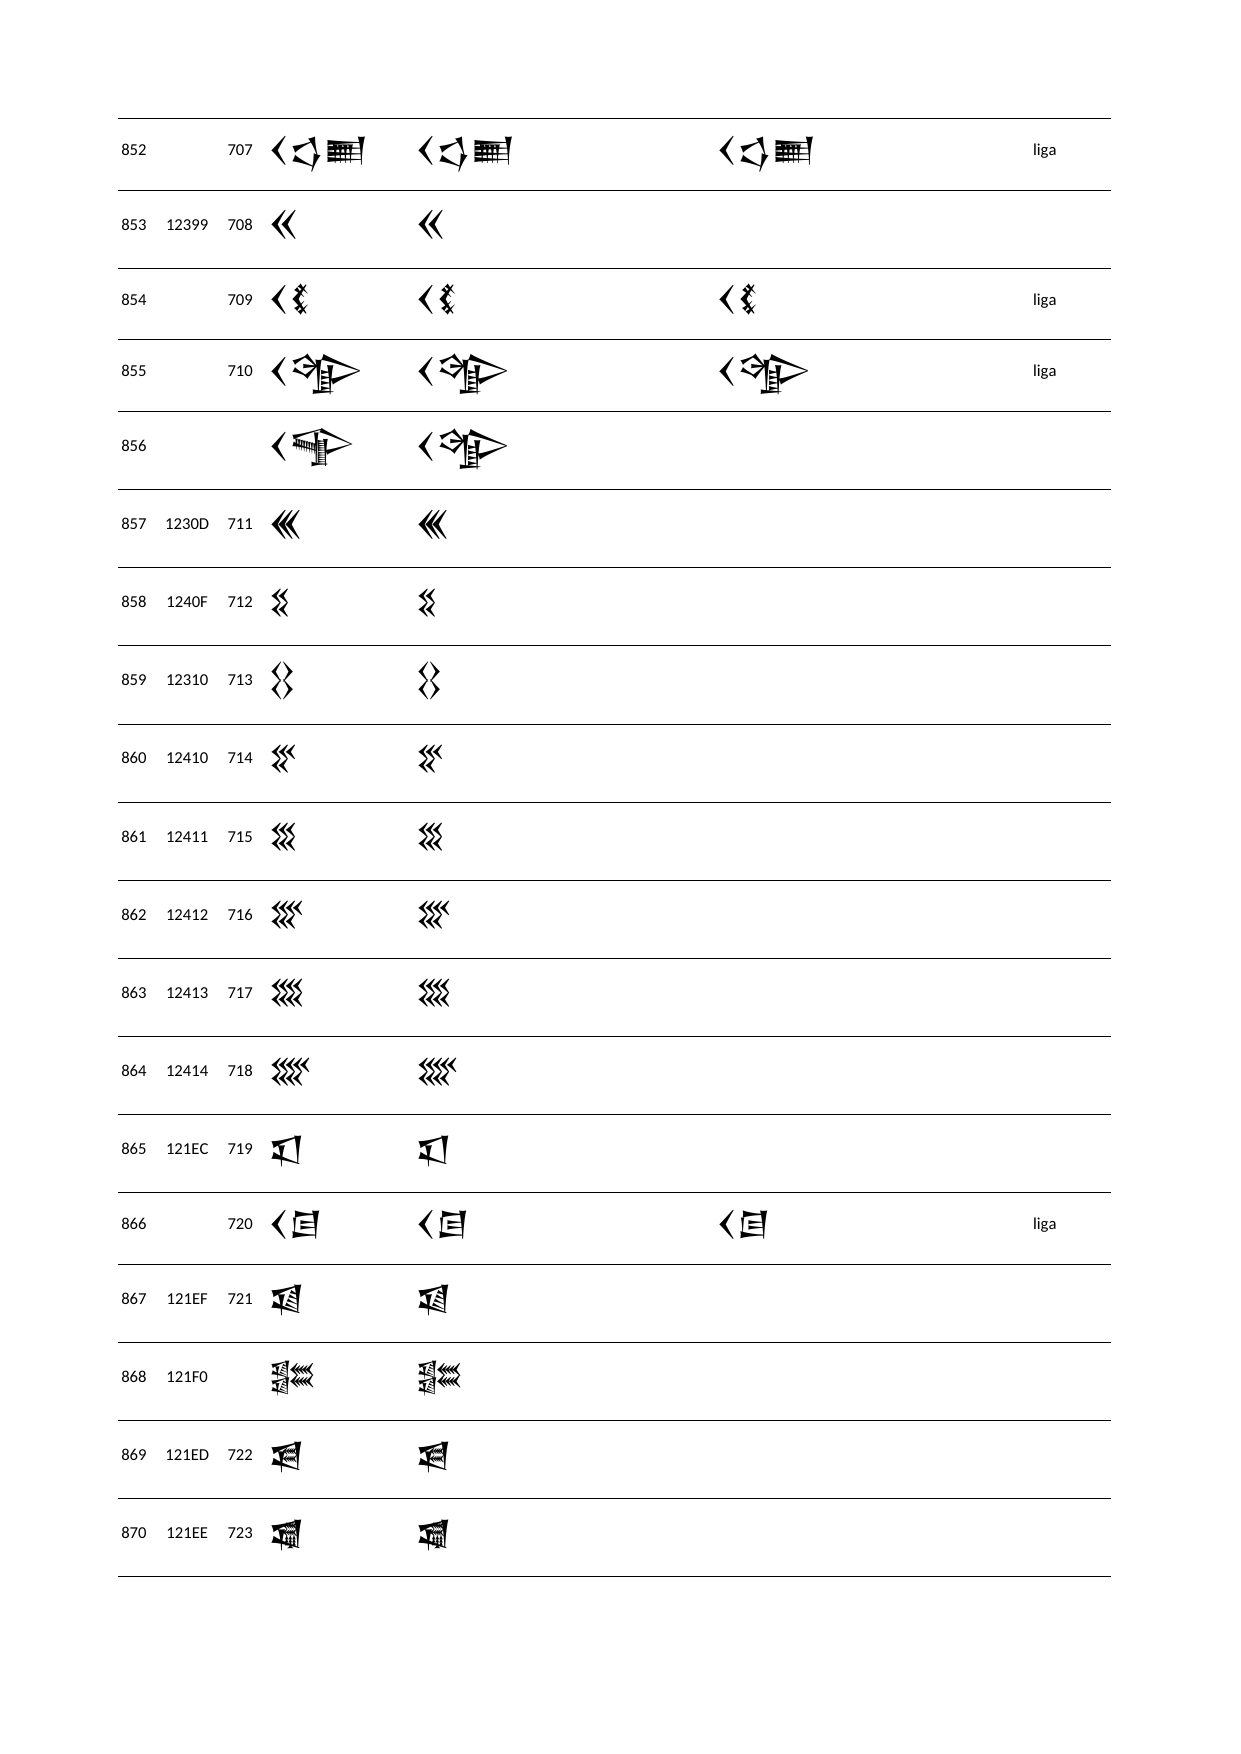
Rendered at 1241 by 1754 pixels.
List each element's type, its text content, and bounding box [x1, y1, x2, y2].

table_cell 1230D [160, 490, 214, 567]
table_cell 854 [118, 269, 160, 339]
table_cell 𒌋𒄊 [266, 340, 412, 411]
table_cell 𒐔 [412, 1037, 713, 1114]
table_cell 12399 [160, 191, 214, 268]
table_cell 𒌋𒌆 [713, 1193, 1030, 1264]
table_cell 707 [214, 119, 266, 190]
table_cell 𒌋𒄊 [713, 340, 1030, 411]
table_cell 𒌐 [412, 646, 713, 723]
table_cell 𒐑 [266, 803, 412, 880]
table_cell 𒐏 [266, 568, 412, 645]
table_cell 12413 [160, 959, 214, 1036]
table_cell 𒇭 [412, 1421, 713, 1498]
table_cell [713, 1115, 1030, 1192]
table_cell 12310 [160, 646, 214, 723]
table_cell 𒐒 [266, 881, 412, 958]
table_cell 1240F [160, 568, 214, 645]
table_cell 715 [214, 803, 266, 880]
table_cell 714 [214, 725, 266, 802]
table_cell [1030, 1115, 1111, 1192]
table_cell 𒌋𒐴 [412, 269, 713, 339]
table_cell [713, 803, 1030, 880]
table_cell [713, 1037, 1030, 1114]
table_cell [713, 881, 1030, 958]
table_cell liga [1030, 119, 1111, 190]
table_cell 𒇯 [266, 1265, 412, 1342]
table_cell 𒇰 [266, 1343, 412, 1420]
table_cell [1030, 1421, 1111, 1498]
table_cell [713, 725, 1030, 802]
table_cell 𒇭 [266, 1421, 412, 1498]
table_cell [713, 646, 1030, 723]
table_cell liga [1030, 269, 1111, 339]
table_cell 𒐔 [266, 1037, 412, 1114]
table_cell [713, 412, 1030, 489]
table_cell 𒐑 [412, 803, 713, 880]
table_cell 862 [118, 881, 160, 958]
table_cell 718 [214, 1037, 266, 1114]
table_cell [214, 1343, 266, 1420]
table_cell 855 [118, 340, 160, 411]
table_cell 𒌋𒌓𒆤 [266, 119, 412, 190]
table_cell 𒌋𒌓𒆤 [412, 119, 713, 190]
table_cell [1030, 646, 1111, 723]
table_cell [1030, 412, 1111, 489]
table_cell [713, 568, 1030, 645]
table_cell 868 [118, 1343, 160, 1420]
table_cell [1030, 1499, 1111, 1576]
table_cell 𒌋𒐴 [713, 269, 1030, 339]
table_cell 𒌍 [412, 490, 713, 567]
table_cell [713, 1499, 1030, 1576]
table_cell 722 [214, 1421, 266, 1498]
table_cell [713, 1421, 1030, 1498]
table_cell 𒐓 [266, 959, 412, 1036]
table_cell [1030, 1265, 1111, 1342]
table_cell 857 [118, 490, 160, 567]
table_cell 708 [214, 191, 266, 268]
table_cell 723 [214, 1499, 266, 1576]
table_cell 𒇮 [412, 1499, 713, 1576]
table_cell 864 [118, 1037, 160, 1114]
table_cell [1030, 1343, 1111, 1420]
table_cell 𒌋𒌆 [266, 1193, 412, 1264]
table_cell [1030, 803, 1111, 880]
table_cell 867 [118, 1265, 160, 1342]
table_cell 869 [118, 1421, 160, 1498]
table_cell [160, 412, 214, 489]
table_cell 853 [118, 191, 160, 268]
table_cell [713, 1265, 1030, 1342]
table_cell 716 [214, 881, 266, 958]
table_cell 121EE [160, 1499, 214, 1576]
table_cell 717 [214, 959, 266, 1036]
table_cell 709 [214, 269, 266, 339]
table_cell 719 [214, 1115, 266, 1192]
table_cell 𒇬 [412, 1115, 713, 1192]
table_cell 𒌋𒌆 [412, 1193, 713, 1264]
table_cell 852 [118, 119, 160, 190]
table_cell 121F0 [160, 1343, 214, 1420]
table_cell [713, 191, 1030, 268]
table_cell 𒌍 [266, 490, 412, 567]
table_cell 𒇰 [412, 1343, 713, 1420]
table_cell liga [1030, 1193, 1111, 1264]
table_cell [1030, 725, 1111, 802]
table_cell 12410 [160, 725, 214, 802]
table_cell 𒌋𒌓𒆤 [713, 119, 1030, 190]
table_cell 860 [118, 725, 160, 802]
table_cell 𒌋𒐴 [266, 269, 412, 339]
table_cell 856 [118, 412, 160, 489]
table_cell [1030, 568, 1111, 645]
table_cell 12412 [160, 881, 214, 958]
table_cell 𒐏 [412, 568, 713, 645]
table_cell 121EC [160, 1115, 214, 1192]
table_cell [1030, 959, 1111, 1036]
table_cell 12414 [160, 1037, 214, 1114]
table_cell 721 [214, 1265, 266, 1342]
table_cell 𒎙 [412, 191, 713, 268]
table_cell 713 [214, 646, 266, 723]
table_cell 𒌋𒊊 [266, 412, 412, 489]
table_cell [160, 1193, 214, 1264]
table_cell [1030, 191, 1111, 268]
table_cell 𒇬 [266, 1115, 412, 1192]
table_cell liga [1030, 340, 1111, 411]
table_cell 𒇮 [266, 1499, 412, 1576]
table_cell 121ED [160, 1421, 214, 1498]
table_cell [1030, 881, 1111, 958]
table_cell [160, 119, 214, 190]
table_cell 870 [118, 1499, 160, 1576]
table_cell 711 [214, 490, 266, 567]
table_cell 863 [118, 959, 160, 1036]
table_cell 712 [214, 568, 266, 645]
table_cell [713, 490, 1030, 567]
table_cell [160, 269, 214, 339]
table_cell 𒐒 [412, 881, 713, 958]
table_cell 𒐓 [412, 959, 713, 1036]
table_cell [160, 340, 214, 411]
table_cell 𒐐 [412, 725, 713, 802]
table_cell 𒌐 [266, 646, 412, 723]
table_cell 865 [118, 1115, 160, 1192]
table_cell 861 [118, 803, 160, 880]
table_cell 𒐐 [266, 725, 412, 802]
table_cell 866 [118, 1193, 160, 1264]
table_cell 𒇯 [412, 1265, 713, 1342]
table_cell [214, 412, 266, 489]
table_cell 710 [214, 340, 266, 411]
table_cell [713, 959, 1030, 1036]
table_cell 12411 [160, 803, 214, 880]
table_cell 720 [214, 1193, 266, 1264]
table_cell 121EF [160, 1265, 214, 1342]
table_cell [1030, 490, 1111, 567]
table_cell 859 [118, 646, 160, 723]
table_cell 𒌋𒄊 [412, 340, 713, 411]
table_cell 858 [118, 568, 160, 645]
table_cell 𒌋𒄊 [412, 412, 713, 489]
table_cell [1030, 1037, 1111, 1114]
table_cell [713, 1343, 1030, 1420]
table_cell 𒎙 [266, 191, 412, 268]
